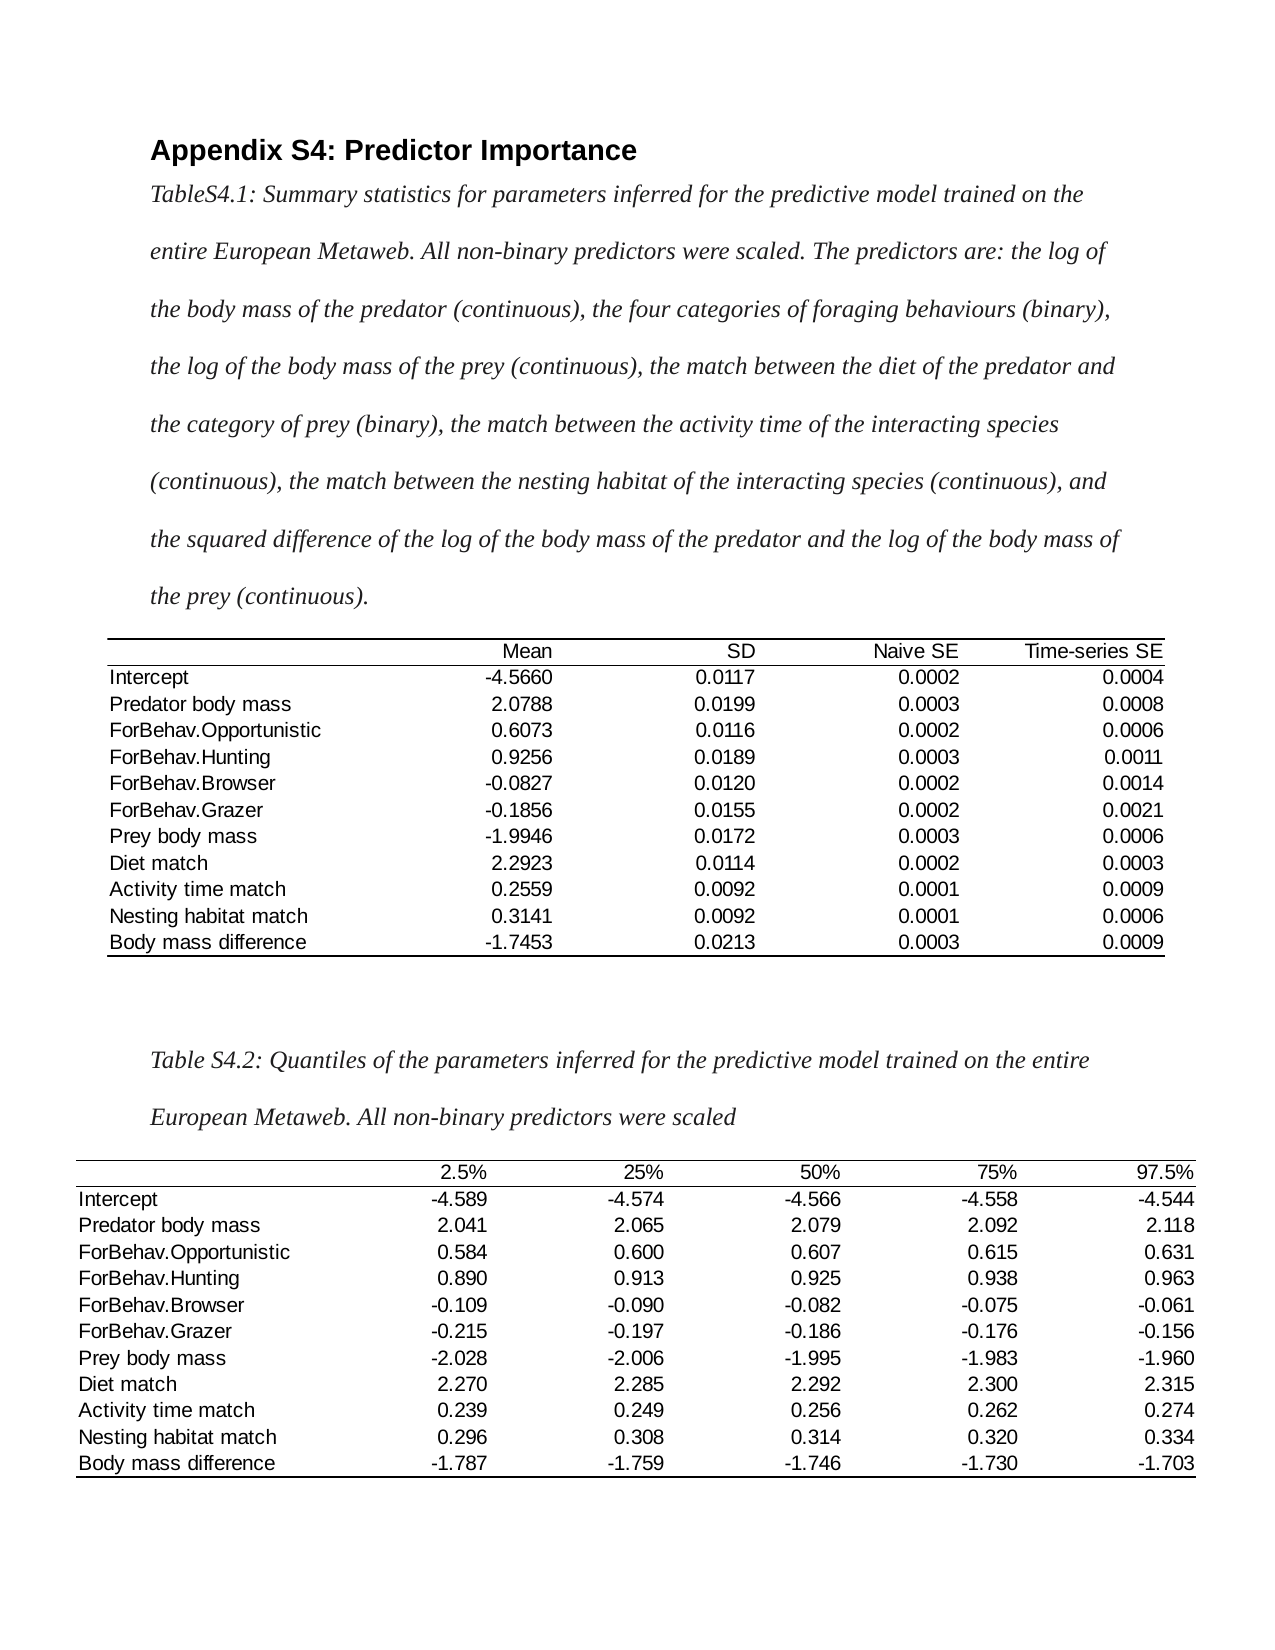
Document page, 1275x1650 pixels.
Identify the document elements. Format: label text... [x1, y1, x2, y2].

text TableS4.1: Summary statistics for parameters inferred for the predictive model trained on the entire European Metaweb. All non-binary predictors were scaled. The predictors are: the log of the body mass of the predator (continuous), the four categories of foraging behaviours (binary), the log of the body mass of the prey (continuous), the match between the diet of the predator and the category of prey (binary), the match between the activity time of the interacting species (continuous), the match between the nesting habitat of the interacting species (continuous), and the squared difference of the log of the body mass of the predator and the log of the body mass of the prey (continuous). [150, 179, 1125, 610]
text Table S4.2: Quantiles of the parameters inferred for the predictive model trained on the entire European Metaweb. All non-binary predictors were scaled [150, 1045, 1125, 1131]
subtitle Appendix S4: Predictor Importance [150, 133, 1125, 166]
